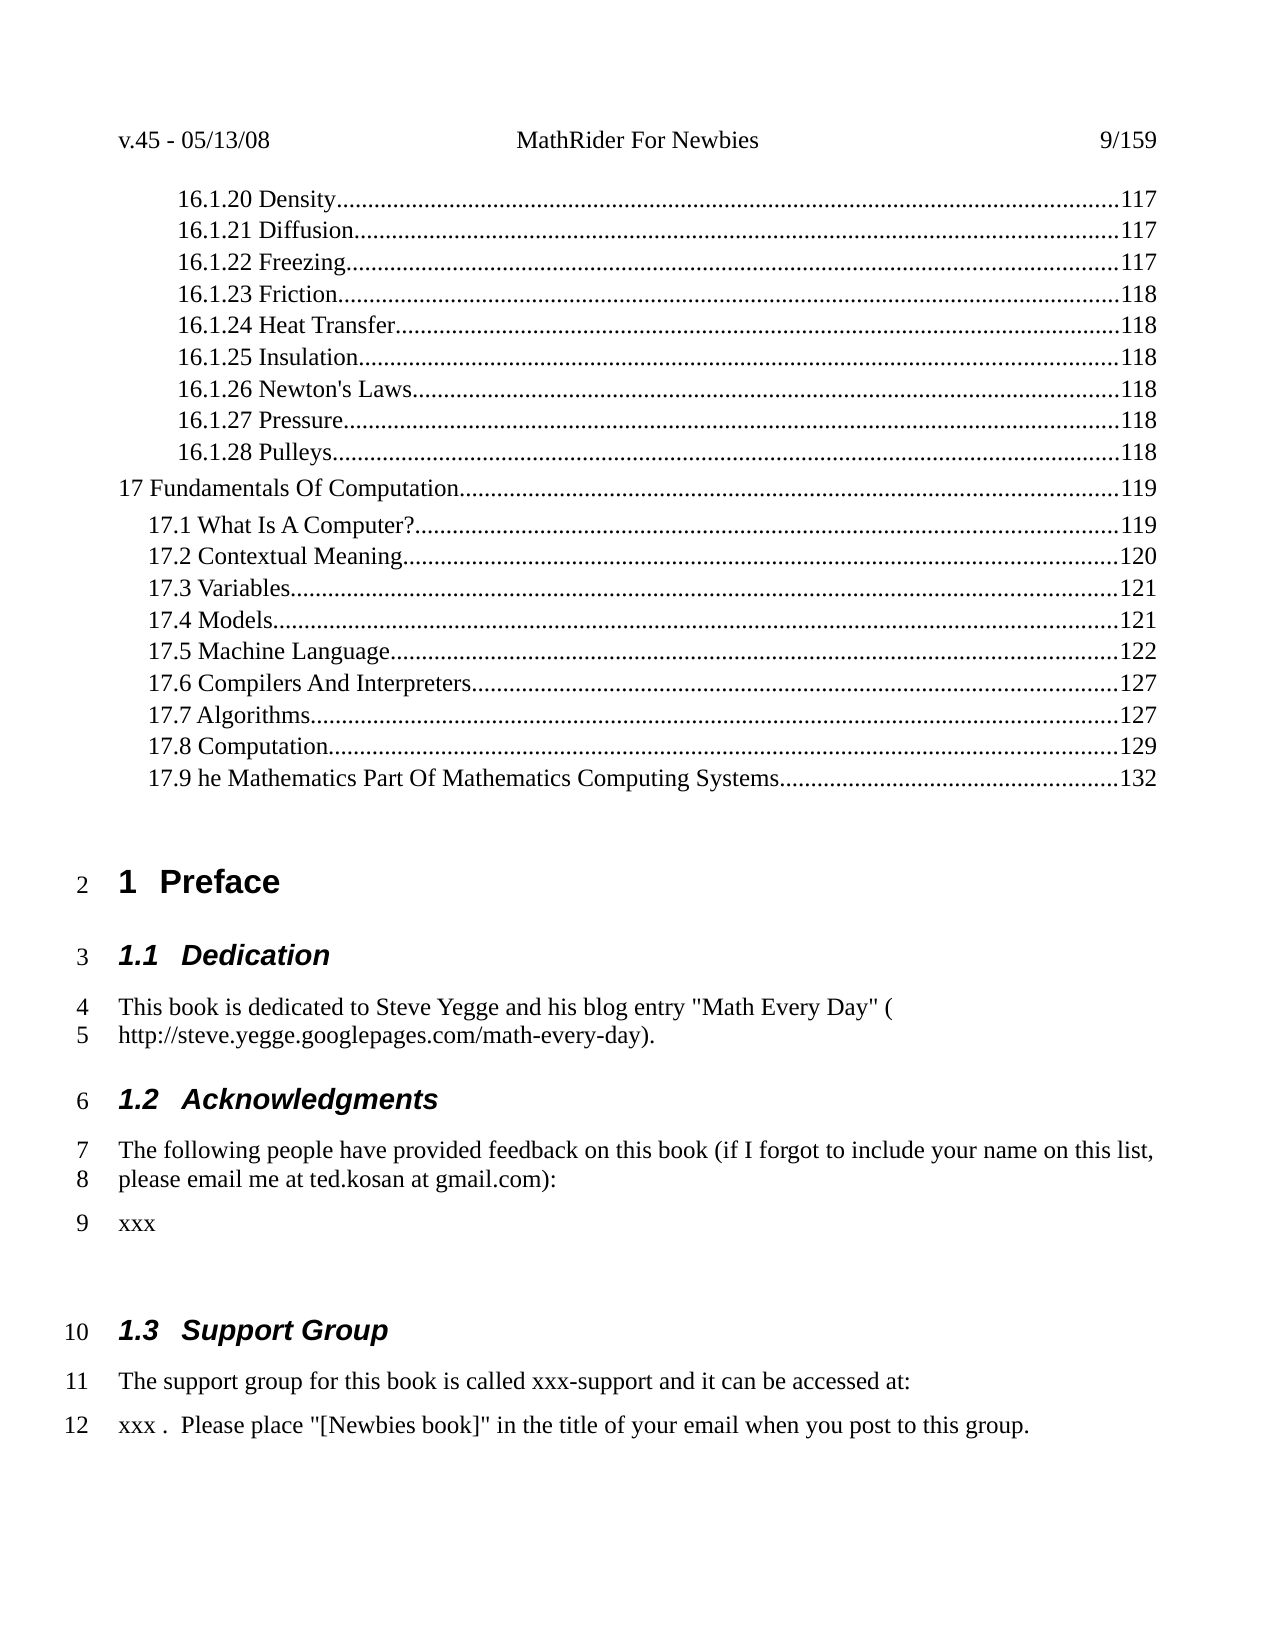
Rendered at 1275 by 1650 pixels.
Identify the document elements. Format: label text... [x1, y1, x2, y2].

text 16.1.20 Density 117 [177, 184, 1157, 213]
text 17.3 Variables 121 [148, 573, 1157, 602]
text This book is dedicated to Steve Yegge and his blog entry "Math Every Day" ( http://steve.yegge.googlepages.com/math-every-day). [118, 992, 1157, 1049]
text xxx . Please place "[Newbies book]" in the title of your email when you post to this group. [118, 1410, 1157, 1439]
text 16.1.28 Pulleys 118 [177, 437, 1157, 466]
text 16.1.23 Friction 118 [177, 279, 1157, 308]
text 17.9 he Mathematics Part Of Mathematics Computing Systems 132 [148, 763, 1157, 792]
subtitle Preface [118, 862, 1157, 901]
subtitle Acknowledgments [118, 1082, 1157, 1115]
text 16.1.27 Pressure 118 [177, 406, 1157, 434]
text 16.1.21 Diffusion 117 [177, 216, 1157, 244]
text The support group for this book is called xxx-support and it can be accessed at: [118, 1366, 1157, 1395]
text 17.4 Models 121 [148, 605, 1157, 633]
text xxx [118, 1208, 1157, 1236]
text The following people have provided feedback on this book (if I forgot to include your name on this list, please email me at ted.kosan at gmail.com): [118, 1135, 1157, 1193]
text 17.5 Machine Language 122 [148, 636, 1157, 665]
text 16.1.24 Heat Transfer 118 [177, 311, 1157, 339]
text 17.8 Computation 129 [148, 731, 1157, 760]
subtitle Support Group [118, 1313, 1157, 1346]
text 17.6 Compilers And Interpreters 127 [148, 668, 1157, 697]
text 17.2 Contextual Meaning 120 [148, 541, 1157, 570]
text 17 Fundamentals Of Computation 119 [118, 473, 1157, 502]
text 17.7 Algorithms 127 [148, 700, 1157, 728]
subtitle Dedication [118, 938, 1157, 972]
text 16.1.25 Insulation 118 [177, 342, 1157, 371]
text 16.1.26 Newton's Laws 118 [177, 374, 1157, 403]
text 16.1.22 Freezing 117 [177, 247, 1157, 276]
text 17.1 What Is A Computer? 119 [148, 510, 1157, 538]
